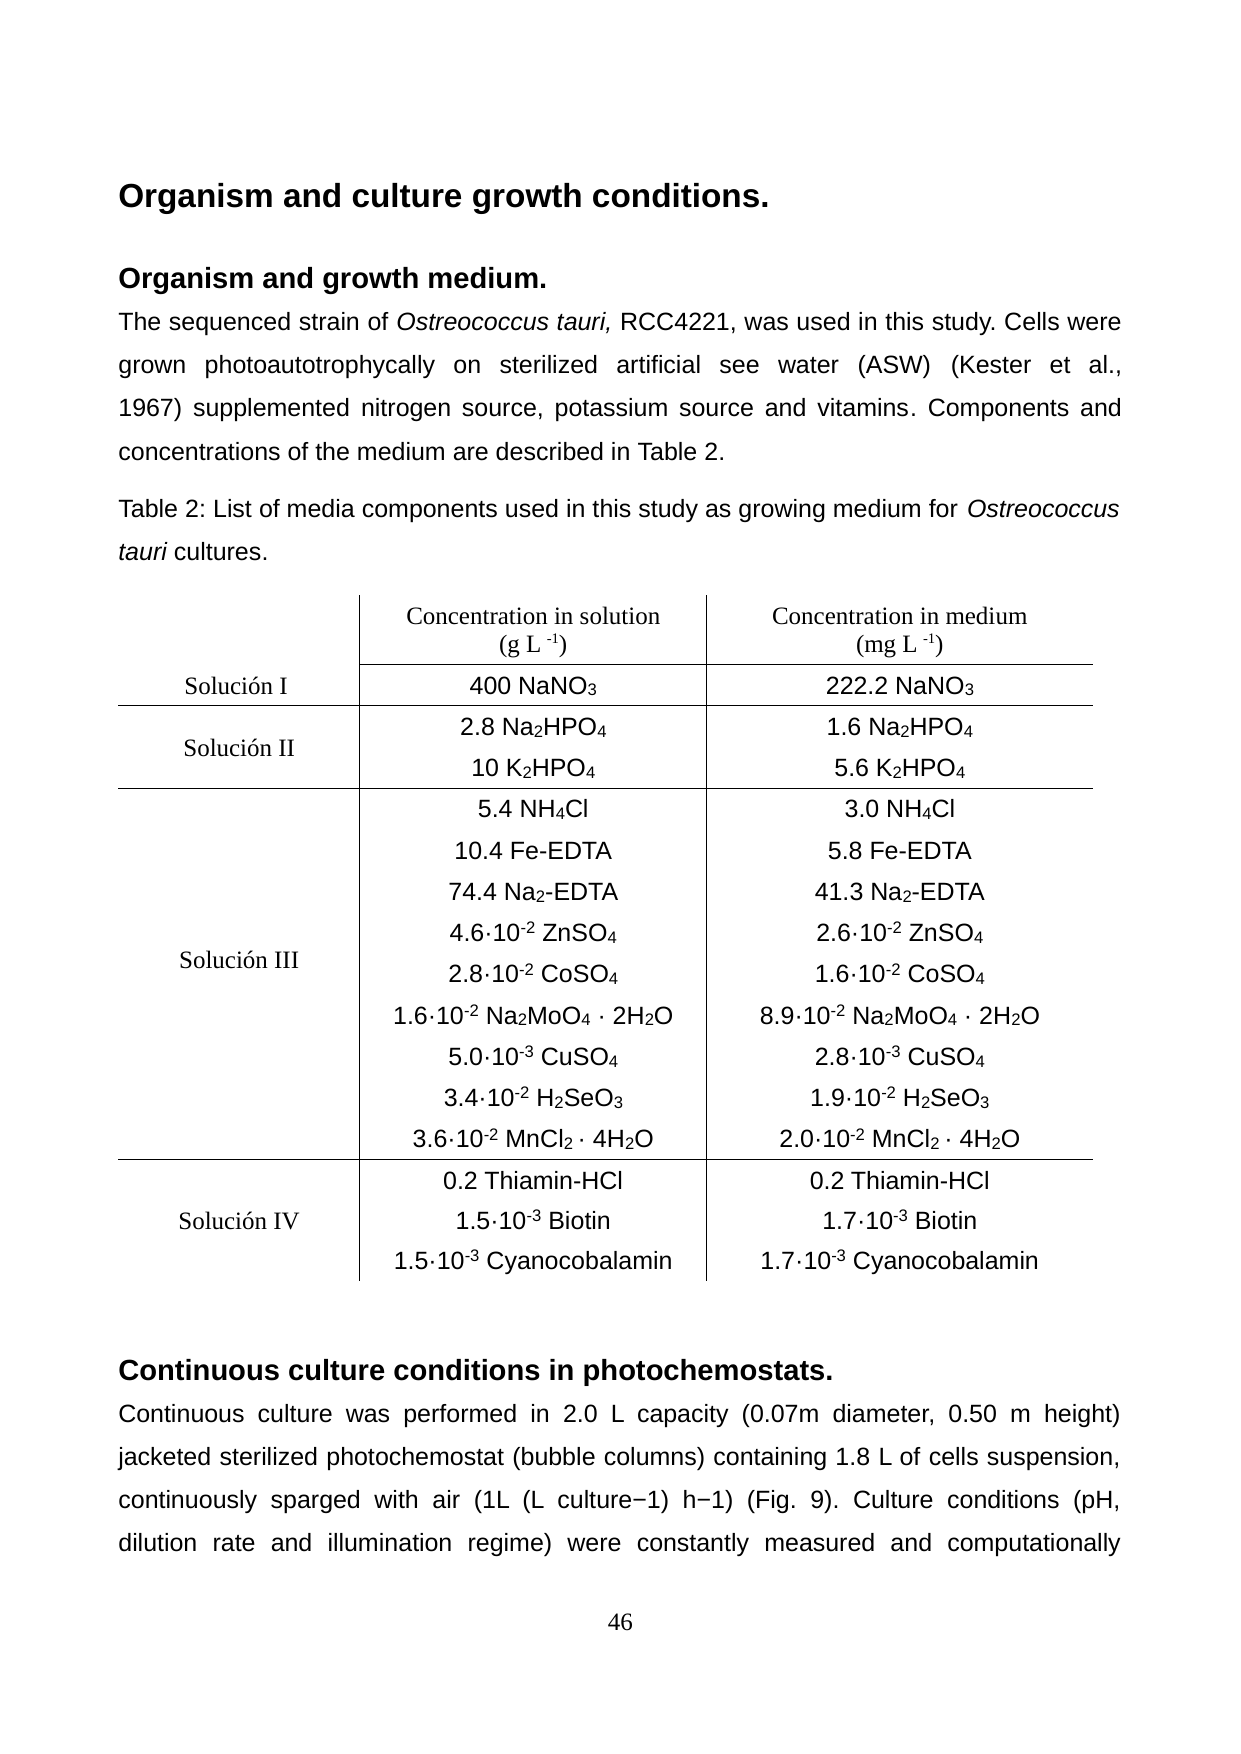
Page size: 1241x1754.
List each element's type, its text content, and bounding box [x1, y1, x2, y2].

table_cell 2.8·10-3 CuSO4 [707, 1035, 1093, 1076]
subtitle Continuous culture conditions in photochemostats. [118, 1353, 1122, 1386]
text The sequenced strain of Ostreococcus tauri, RCC4221, was used in this study. Cells were grown photoautotrophycally on sterilized artificial see water (ASW) (Kester et al., 1967)⁠ supplemented nitrogen source, potassium source and vitamins. Components and concentrations of the medium are described in Table 2. [118, 307, 1122, 465]
table_cell 3.6·10-2 MnCl2 · 4H2O [360, 1118, 706, 1159]
table_cell 10.4 Fe-EDTA [360, 829, 706, 870]
table_cell 3.0 NH4Cl [707, 789, 1093, 829]
table_header [118, 595, 359, 664]
table_cell Solución II [118, 706, 359, 788]
table_cell 1.6·10-2 Na2MoO4 · 2H2O [360, 994, 706, 1035]
table_cell 2.6·10-2 ZnSO4 [707, 911, 1093, 953]
table_cell 1.5·10-3 Biotin [360, 1200, 706, 1240]
table_cell 0.2 Thiamin-HCl [360, 1160, 706, 1200]
table_cell 2.0·10-2 MnCl2 · 4H2O [707, 1118, 1093, 1159]
table_cell 1.6·10-2 CoSO4 [707, 953, 1093, 994]
table_cell 5.6 K2HPO4 [707, 746, 1093, 788]
table_cell 3.4·10-2 H2SeO3 [360, 1076, 706, 1118]
table_cell 41.3 Na2-EDTA [707, 870, 1093, 911]
table_header Concentration in solution (g L -1) [360, 595, 706, 664]
table_cell Solución IV [118, 1160, 359, 1281]
text Continuous culture was performed in 2.0 L capacity (0.07m diameter, 0.50 m height) jacketed sterilized photochemostat (bubble columns) containing 1.8 L of cells suspension, continuously sparged with air (1L (L culture−1) h−1) (Fig. 9). Culture conditions (pH, dilution rate and illumination regime) were constantly measured and computationally [118, 1399, 1122, 1557]
table_cell 2.8 Na2HPO4 [360, 706, 706, 746]
subtitle Organism and growth medium. [118, 261, 1122, 294]
text Table 2: List of media components used in this study as growing medium for Ostreococcus tauri cultures. [118, 494, 1122, 566]
table_cell 222.2 NaNO3 [707, 665, 1093, 705]
table_cell 5.4 NH4Cl [360, 789, 706, 829]
table_cell 5.8 Fe-EDTA [707, 829, 1093, 870]
table_cell 5.0·10-3 CuSO4 [360, 1035, 706, 1076]
table_cell 1.6 Na2HPO4 [707, 706, 1093, 746]
table_cell 10 K2HPO4 [360, 746, 706, 788]
subtitle Organism and culture growth conditions. [118, 176, 1122, 215]
table_cell 1.7·10-3 Cyanocobalamin [707, 1240, 1093, 1281]
table_cell 74.4 Na2-EDTA [360, 870, 706, 911]
table_header Concentration in medium (mg L -1) [707, 595, 1093, 664]
table_cell 0.2 Thiamin-HCl [707, 1160, 1093, 1200]
table_cell 2.8·10-2 CoSO4 [360, 953, 706, 994]
table_cell 8.9·10-2 Na2MoO4 · 2H2O [707, 994, 1093, 1035]
table_cell 1.5·10-3 Cyanocobalamin [360, 1240, 706, 1281]
table_cell 400 NaNO3 [360, 665, 706, 705]
table_cell 4.6·10-2 ZnSO4 [360, 911, 706, 953]
table_cell Solución I [118, 664, 359, 705]
table_cell Solución III [118, 789, 359, 1159]
table_cell 1.7·10-3 Biotin [707, 1200, 1093, 1240]
table_cell 1.9·10-2 H2SeO3 [707, 1076, 1093, 1118]
